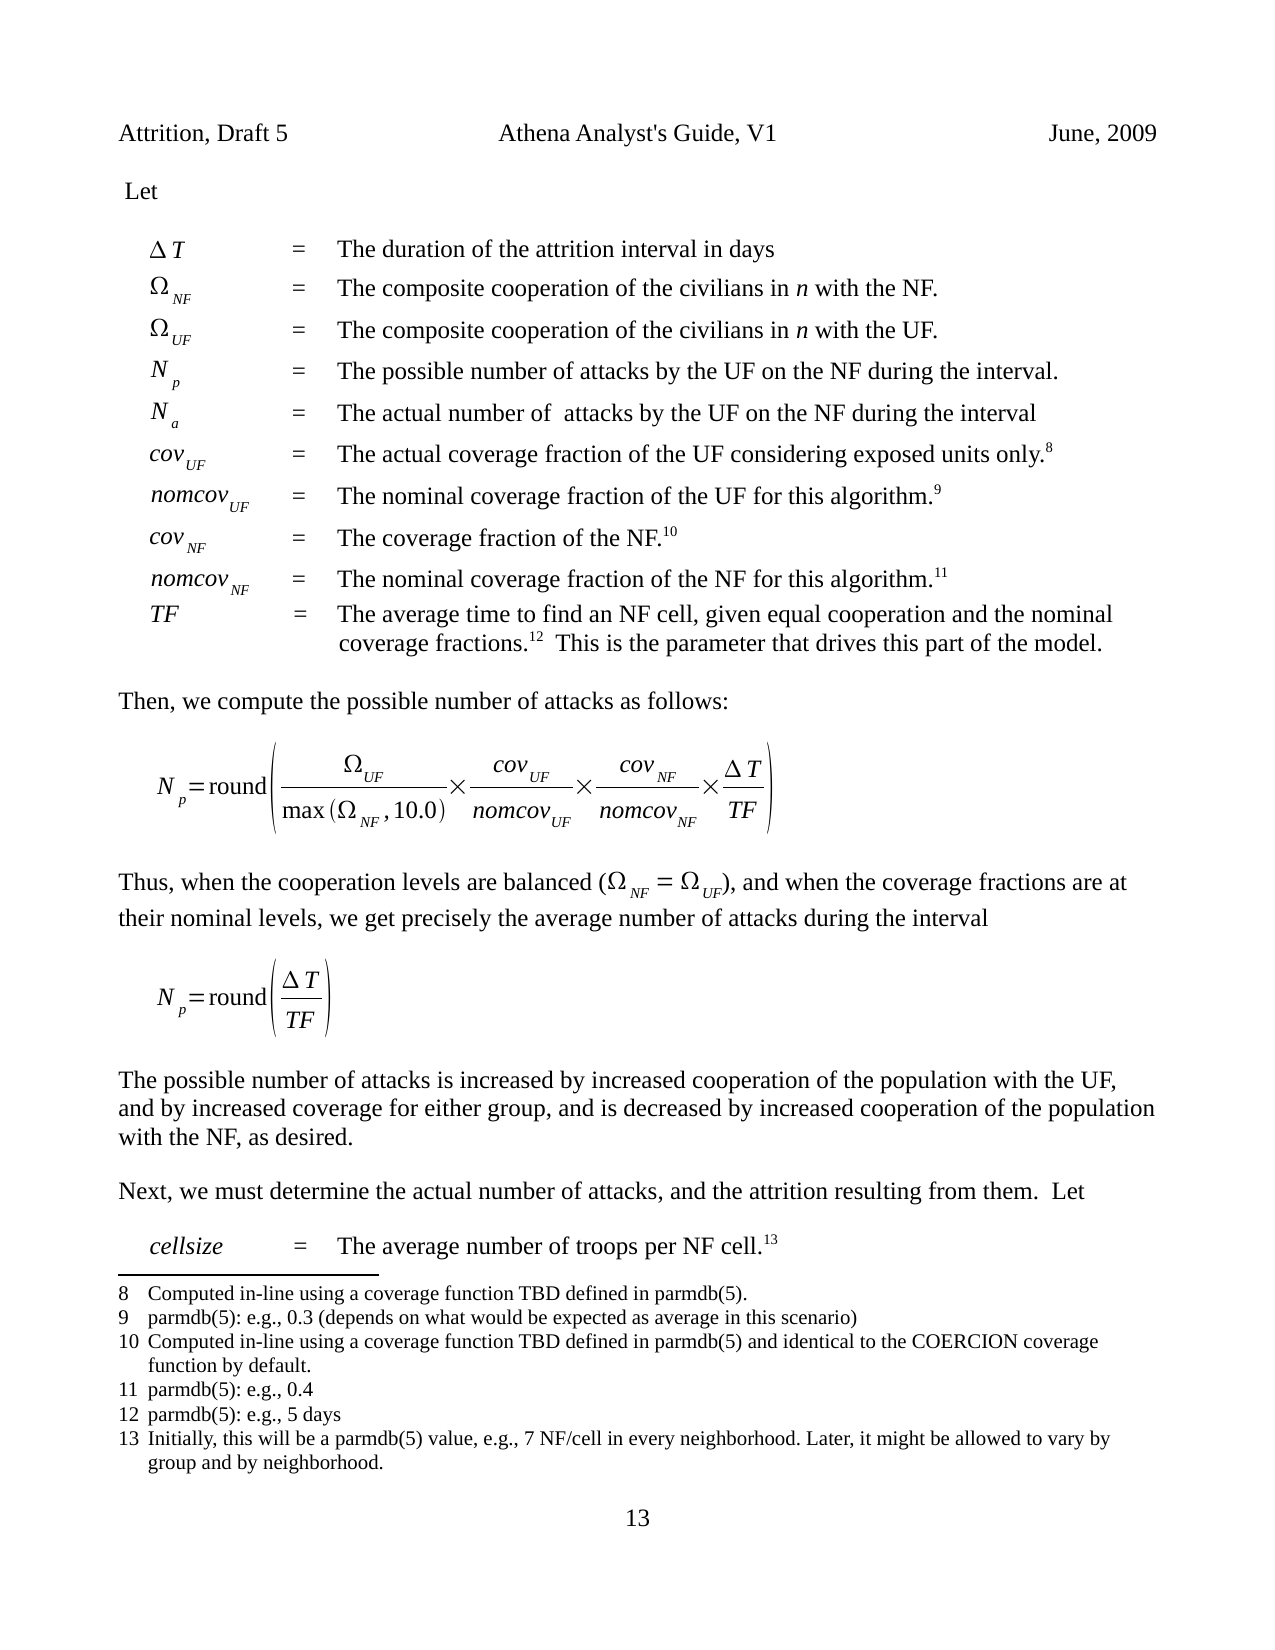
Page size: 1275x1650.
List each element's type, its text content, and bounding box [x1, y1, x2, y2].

text Let [118, 176, 1157, 205]
text = The composite cooperation of the civilians in n with the UF. [149, 308, 1157, 350]
text The possible number of attacks is increased by increased cooperation of the population with the UF, and by increased coverage for either group, and is decreased by increased cooperation of the population with the NF, as desired. [118, 1065, 1157, 1151]
text = The nominal coverage fraction of the UF for this algorithm. [149, 474, 1157, 516]
text Then, we compute the possible number of attacks as follows: [118, 686, 1157, 714]
text Next, we must determine the actual number of attacks, and the attrition resulting from them. Let [118, 1176, 1157, 1205]
text Computed in-line using a coverage function TBD defined in parmdb(5). [118, 1281, 1157, 1305]
text parmdb(5): e.g., 5 days [118, 1401, 1157, 1426]
text = The actual number of attacks by the UF on the NF during the interval [149, 391, 1157, 433]
text = The composite cooperation of the civilians in n with the NF. [149, 267, 1157, 308]
text TF = The average time to find an NF cell, given equal cooperation and the nominal coverage fractions. This is the parameter that drives this part of the model. [149, 599, 1157, 657]
text = The coverage fraction of the NF. [149, 516, 1157, 558]
text = The actual coverage fraction of the UF considering exposed units only. [149, 433, 1157, 474]
text parmdb(5): e.g., 0.4 [118, 1377, 1157, 1401]
text = The duration of the attrition interval in days [149, 231, 1157, 267]
text = The nominal coverage fraction of the NF for this algorithm. [149, 558, 1157, 599]
text Initially, this will be a parmdb(5) value, e.g., 7 NF/cell in every neighborhood. Later, it might be allowed to vary by group and by neighborhood. [118, 1426, 1157, 1474]
text Computed in-line using a coverage function TBD defined in parmdb(5) and identical to the COERCION coverage function by default. [118, 1329, 1157, 1377]
text = The possible number of attacks by the UF on the NF during the interval. [149, 350, 1157, 391]
text cellsize = The average number of troops per NF cell. [149, 1231, 1157, 1259]
text parmdb(5): e.g., 0.3 (depends on what would be expected as average in this scenario) [118, 1305, 1157, 1329]
text Thus, when the cooperation levels are balanced (), and when the coverage fractions are at their nominal levels, we get precisely the average number of attacks during the interval [118, 861, 1157, 931]
